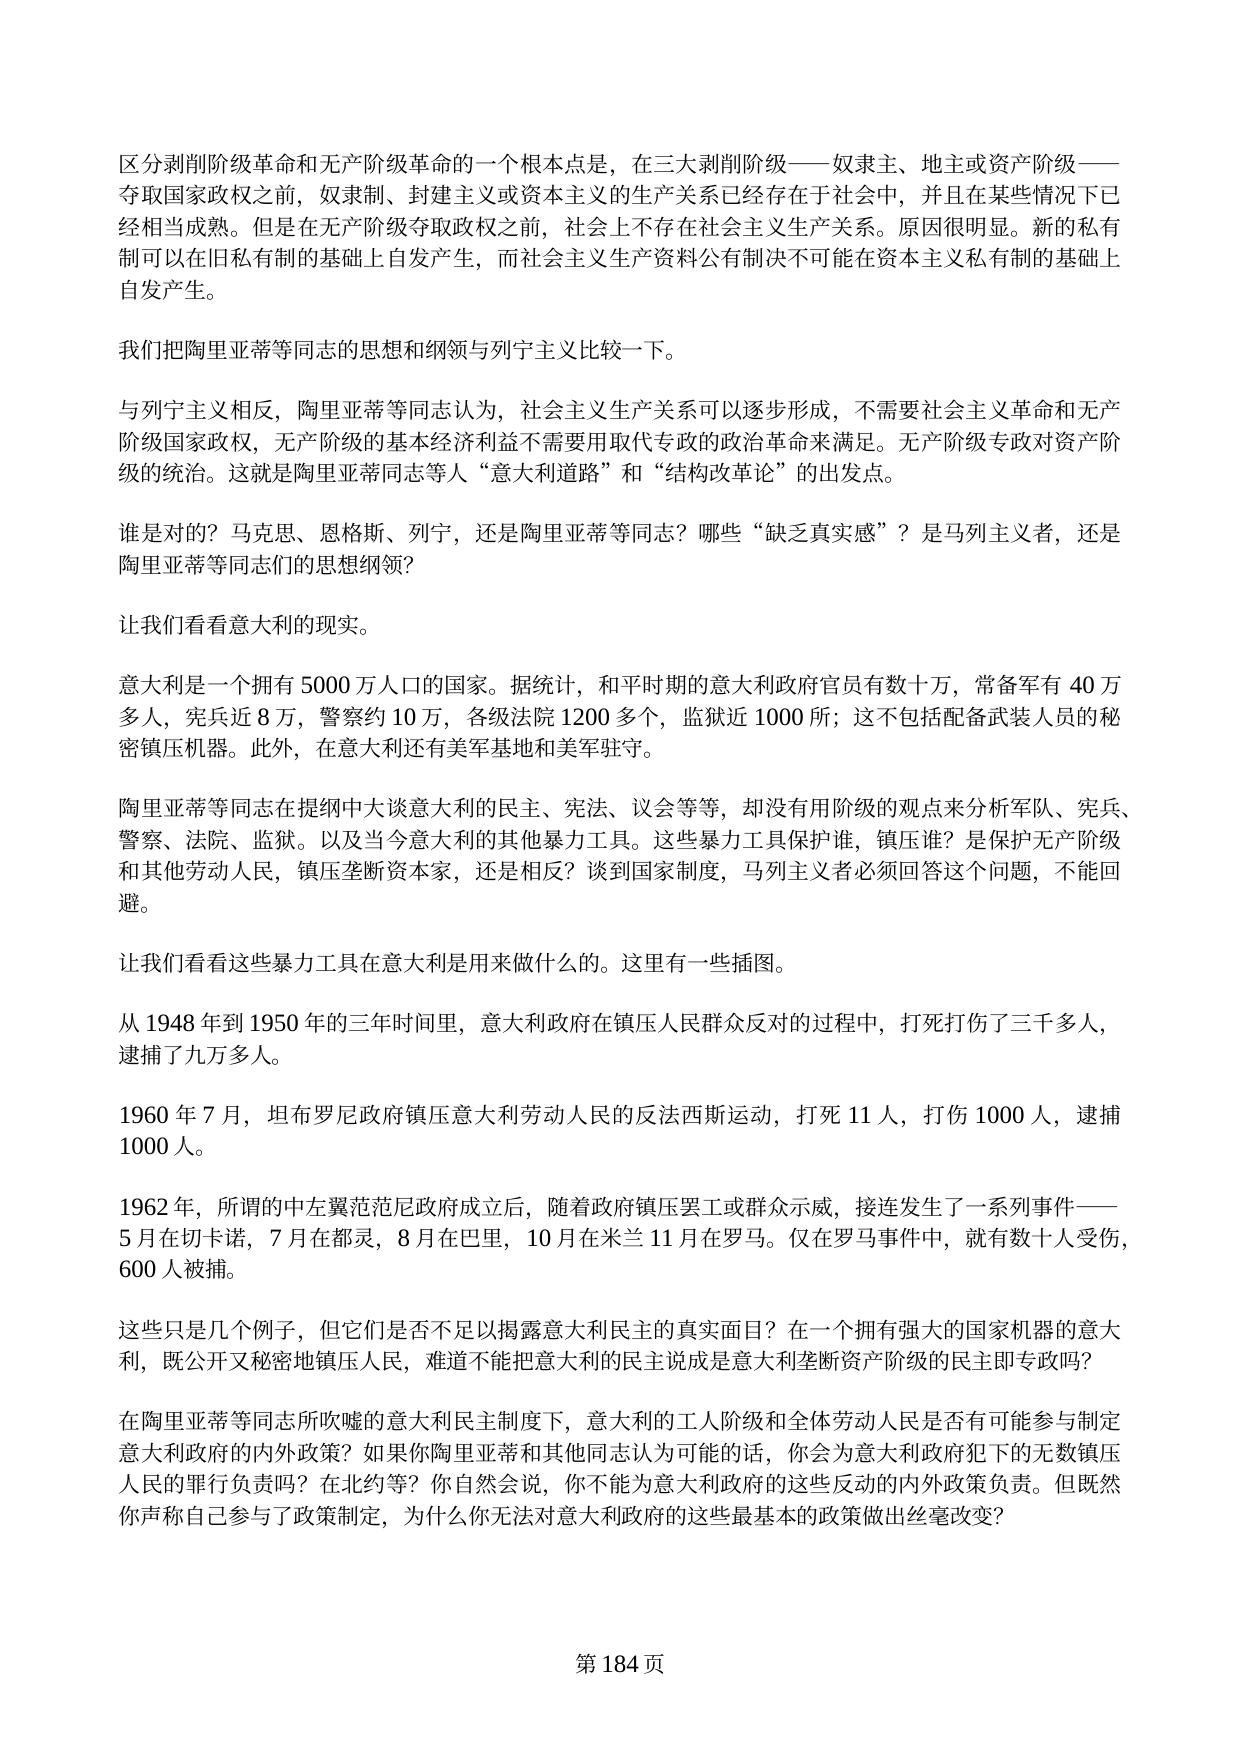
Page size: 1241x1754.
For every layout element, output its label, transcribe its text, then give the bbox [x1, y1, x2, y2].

text 从1948年到1950年的三年时间里，意大利政府在镇压人民群众反对的过程中，打死打伤了三千多人，逮捕了九万多人。 [118, 1006, 1122, 1069]
text 让我们看看意大利的现实。 [118, 608, 1122, 640]
text 让我们看看这些暴力工具在意大利是用来做什么的。这里有一些插图。 [118, 946, 1122, 978]
text 1962年，所谓的中左翼范范尼政府成立后，随着政府镇压罢工或群众示威，接连发生了一系列事件——5月在切卡诺，7月在都灵，8月在巴里，10月在米兰11月在罗马。仅在罗马事件中，就有数十人受伤，600人被捕。 [118, 1190, 1122, 1284]
text 这些只是几个例子，但它们是否不足以揭露意大利民主的真实面目？在一个拥有强大的国家机器的意大利，既公开又秘密地镇压人民，难道不能把意大利的民主说成是意大利垄断资产阶级的民主即专政吗？ [118, 1313, 1122, 1376]
text 1960年7月，坦布罗尼政府镇压意大利劳动人民的反法西斯运动，打死11人，打伤1000人，逮捕1000人。 [118, 1098, 1122, 1161]
text 区分剥削阶级革命和无产阶级革命的一个根本点是，在三大剥削阶级——奴隶主、地主或资产阶级——夺取国家政权之前，奴隶制、封建主义或资本主义的生产关系已经存在于社会中，并且在某些情况下已经相当成熟。但是在无产阶级夺取政权之前，社会上不存在社会主义生产关系。原因很明显。新的私有制可以在旧私有制的基础上自发产生，而社会主义生产资料公有制决不可能在资本主义私有制的基础上自发产生。 [118, 147, 1122, 304]
text 我们把陶里亚蒂等同志的思想和纲领与列宁主义比较一下。 [118, 333, 1122, 365]
text 谁是对的？马克思、恩格斯、列宁，还是陶里亚蒂等同志？哪些“缺乏真实感”？是马列主义者，还是陶里亚蒂等同志们的思想纲领？ [118, 517, 1122, 579]
text 意大利是一个拥有5000万人口的国家。据统计，和平时期的意大利政府官员有数十万，常备军有40万多人，宪兵近8万，警察约10万，各级法院1200多个，监狱近1000所；这不包括配备武装人员的秘密镇压机器。此外，在意大利还有美军基地和美军驻守。 [118, 668, 1122, 763]
text 在陶里亚蒂等同志所吹嘘的意大利民主制度下，意大利的工人阶级和全体劳动人民是否有可能参与制定意大利政府的内外政策？如果你陶里亚蒂和其他同志认为可能的话，你会为意大利政府犯下的无数镇压人民的罪行负责吗？在北约等？你自然会说，你不能为意大利政府的这些反动的内外政策负责。但既然你声称自己参与了政策制定，为什么你无法对意大利政府的这些最基本的政策做出丝毫改变？ [118, 1404, 1122, 1530]
text 与列宁主义相反，陶里亚蒂等同志认为，社会主义生产关系可以逐步形成，不需要社会主义革命和无产阶级国家政权，无产阶级的基本经济利益不需要用取代专政的政治革命来满足。无产阶级专政对资产阶级的统治。这就是陶里亚蒂同志等人“意大利道路”和“结构改革论”的出发点。 [118, 393, 1122, 488]
text 陶里亚蒂等同志在提纲中大谈意大利的民主、宪法、议会等等，却没有用阶级的观点来分析军队、宪兵、警察、法院、监狱。以及当今意大利的其他暴力工具。这些暴力工具保护谁，镇压谁？是保护无产阶级和其他劳动人民，镇压垄断资本家，还是相反？谈到国家制度，马列主义者必须回答这个问题，不能回避。 [118, 792, 1122, 917]
